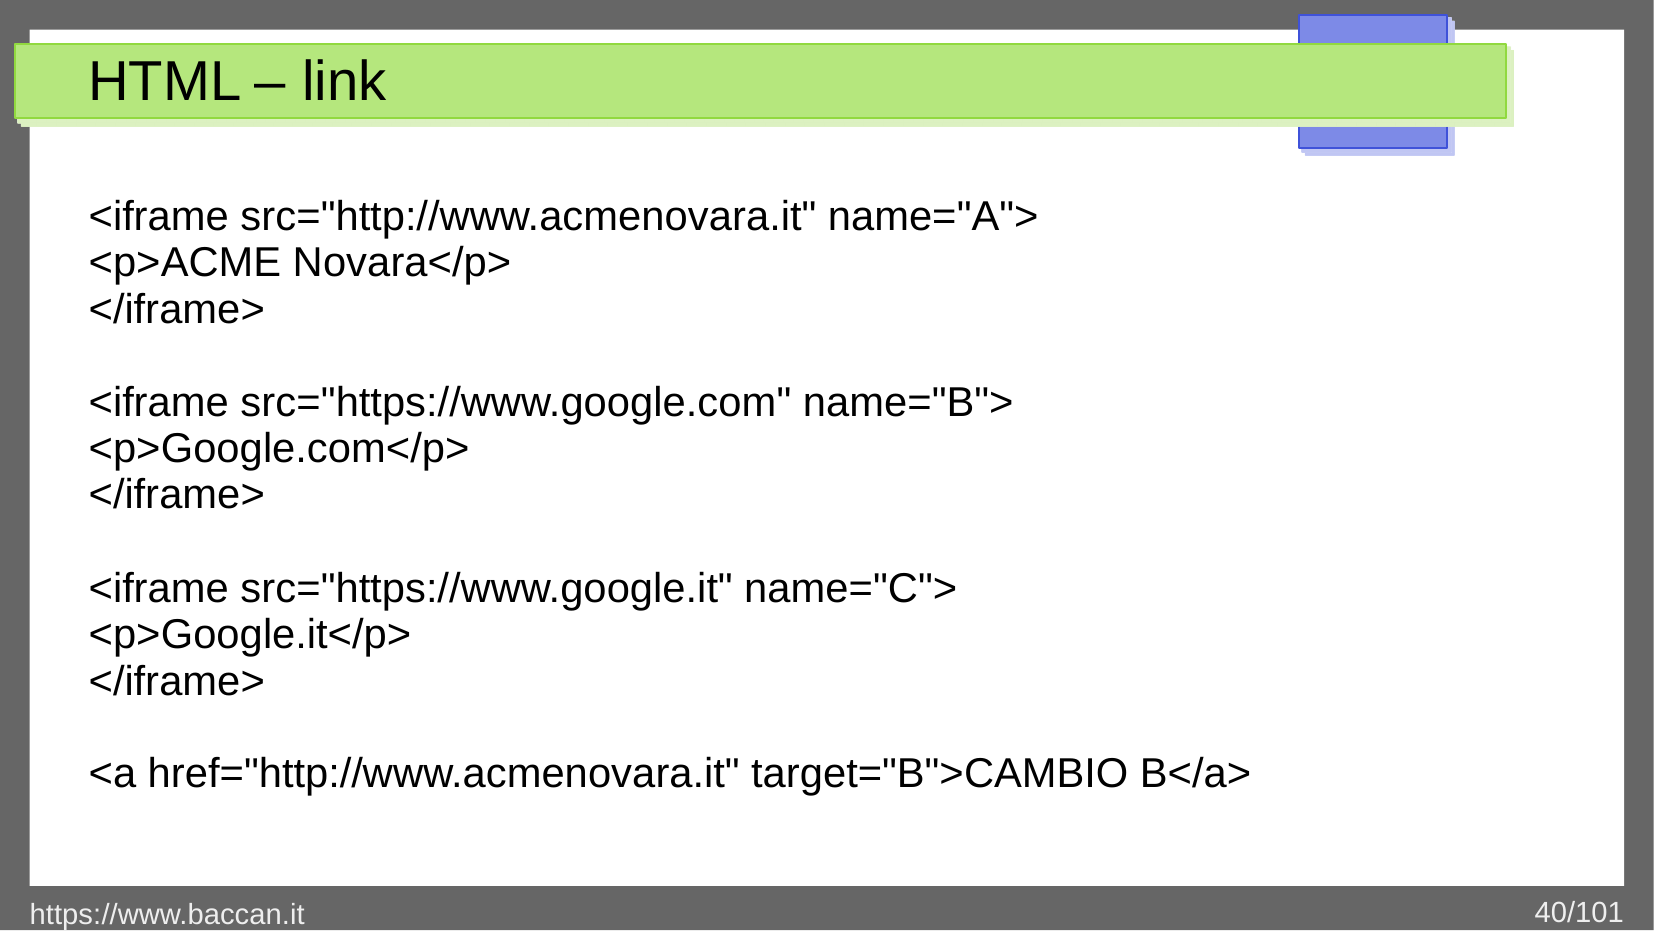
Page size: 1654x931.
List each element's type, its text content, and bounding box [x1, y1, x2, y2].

text_box <iframe src="http://www.acmenovara.it" name="A"> <p>ACME Novara</p> </iframe> <iframe src="https://www.google.com" name="B"> <p>Google.com</p> </iframe> <iframe src="https://www.google.it" name="C"> <p>Google.it</p> </iframe> <a href="http://www.acmenovara.it" target="B">CAMBIO B</a> [88, 169, 1565, 820]
title HTML – link [88, 44, 1506, 119]
